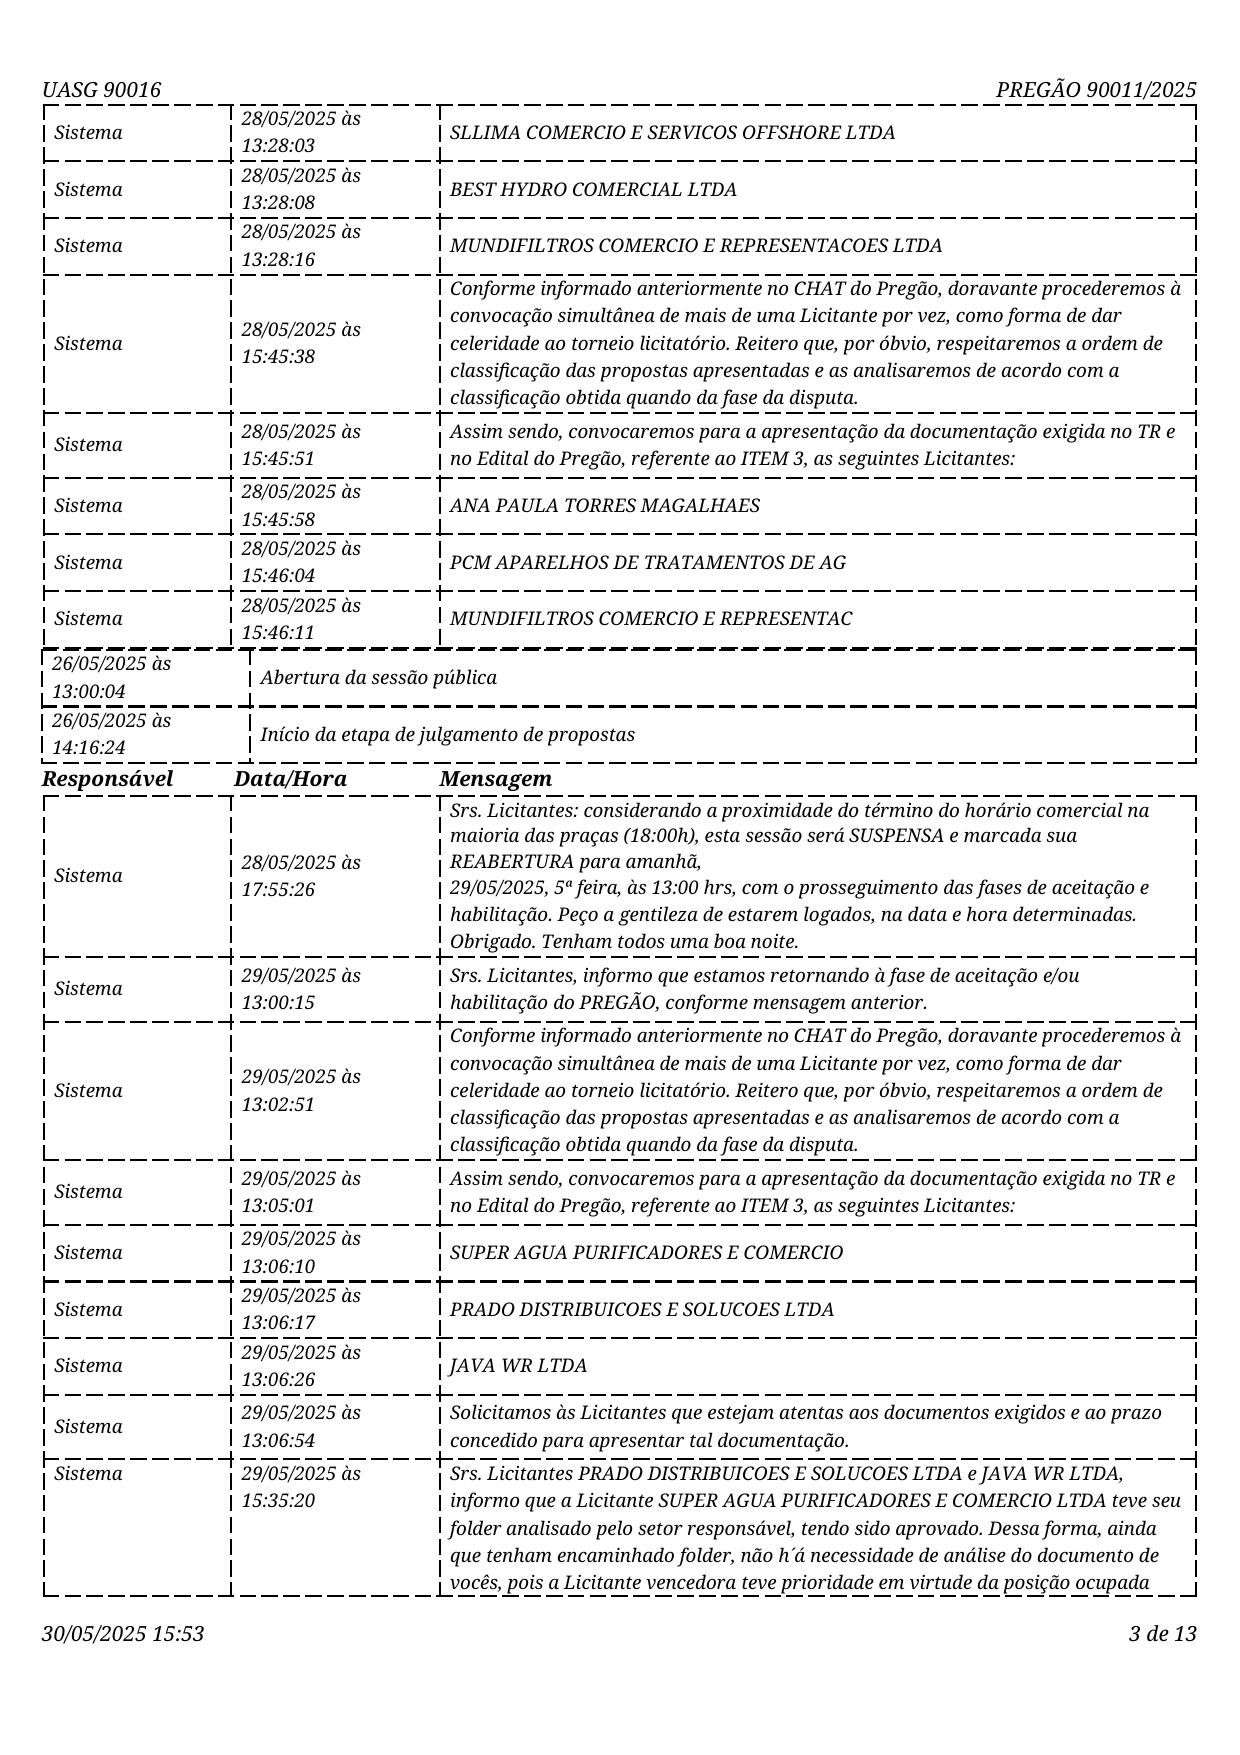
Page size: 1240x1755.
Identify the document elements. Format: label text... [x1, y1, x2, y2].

table_cell Sistema [44, 1224, 231, 1280]
table_cell 28/05/2025 às 15:45:38 [231, 274, 439, 412]
table_header 26/05/2025 às 13:00:04 [42, 649, 250, 705]
table_cell Sistema [44, 1458, 231, 1595]
table_cell PCM APARELHOS DE TRATAMENTOS DE AG [440, 533, 1196, 590]
table_cell Sistema [44, 217, 231, 273]
table_header Abertura da sessão pública [250, 649, 1196, 705]
table_cell 29/05/2025 às 13:05:01 [231, 1159, 439, 1224]
table_cell 28/05/2025 às 13:28:16 [231, 217, 439, 273]
table_cell Assim sendo, convocaremos para a apresentação da documentação exigida no TR e no Edital do Pregão, referente ao ITEM 3, as seguintes Licitantes: [440, 1159, 1196, 1224]
table_cell 28/05/2025 às 15:45:58 [231, 477, 439, 533]
table_cell 29/05/2025 às 15:35:20 [231, 1458, 439, 1595]
table_cell BEST HYDRO COMERCIAL LTDA [440, 160, 1196, 217]
table_cell Solicitamos às Licitantes que estejam atentas aos documentos exigidos e ao prazo concedido para apresentar tal documentação. [440, 1394, 1196, 1458]
table_cell 28/05/2025 às 13:28:03 [231, 104, 439, 160]
table_cell 26/05/2025 às 14:16:24 [42, 705, 250, 762]
table_cell PRADO DISTRIBUICOES E SOLUCOES LTDA [440, 1280, 1196, 1337]
table_cell Sistema [44, 274, 231, 412]
table_cell MUNDIFILTROS COMERCIO E REPRESENTACOES LTDA [440, 217, 1196, 273]
table_cell 28/05/2025 às 15:45:51 [231, 412, 439, 477]
table_cell Srs. Licitantes PRADO DISTRIBUICOES E SOLUCOES LTDA e JAVA WR LTDA, informo que a Licitante SUPER AGUA PURIFICADORES E COMERCIO LTDA teve seu folder analisado pelo setor responsável, tendo sido aprovado. Dessa forma, ainda que tenham encaminhado folder, não h´á necessidade de análise do documento de vocês, pois a Licitante vencedora teve prioridade em virtude da posição ocupada [440, 1458, 1196, 1595]
table_cell Sistema [44, 590, 231, 647]
table_cell Sistema [44, 477, 231, 533]
table_cell Sistema [44, 1021, 231, 1159]
table_cell 29/05/2025 às 13:06:10 [231, 1224, 439, 1280]
table_cell Sistema [44, 412, 231, 477]
table_cell 28/05/2025 às 15:46:11 [231, 590, 439, 647]
table_cell 28/05/2025 às 15:46:04 [231, 533, 439, 590]
table_cell Sistema [44, 1280, 231, 1337]
text Responsável Data/Hora Mensagem [42, 764, 1199, 792]
table_cell 29/05/2025 às 13:06:26 [231, 1337, 439, 1394]
table_cell 29/05/2025 às 13:06:17 [231, 1280, 439, 1337]
table_cell 29/05/2025 às 13:06:54 [231, 1394, 439, 1458]
table_cell Srs. Licitantes, informo que estamos retornando à fase de aceitação e/ou habilitação do PREGÃO, conforme mensagem anterior. [440, 956, 1196, 1021]
table_cell Sistema [44, 1394, 231, 1458]
table_cell MUNDIFILTROS COMERCIO E REPRESENTAC [440, 590, 1196, 647]
table_cell JAVA WR LTDA [440, 1337, 1196, 1394]
table_header Sistema [44, 795, 231, 956]
table_cell Sistema [44, 956, 231, 1021]
table_header 28/05/2025 às 17:55:26 [231, 795, 439, 956]
table_cell Sistema [44, 160, 231, 217]
table_cell Sistema [44, 1337, 231, 1394]
table_cell Conforme informado anteriormente no CHAT do Pregão, doravante procederemos à convocação simultânea de mais de uma Licitante por vez, como forma de dar celeridade ao torneio licitatório. Reitero que, por óbvio, respeitaremos a ordem de classificação das propostas apresentadas e as analisaremos de acordo com a classificação obtida quando da fase da disputa. [440, 274, 1196, 412]
table_cell 29/05/2025 às 13:02:51 [231, 1021, 439, 1159]
table_cell Início da etapa de julgamento de propostas [250, 705, 1196, 762]
table_cell Sistema [44, 533, 231, 590]
table_cell 29/05/2025 às 13:00:15 [231, 956, 439, 1021]
table_cell Sistema [44, 104, 231, 160]
table_cell Conforme informado anteriormente no CHAT do Pregão, doravante procederemos à convocação simultânea de mais de uma Licitante por vez, como forma de dar celeridade ao torneio licitatório. Reitero que, por óbvio, respeitaremos a ordem de classificação das propostas apresentadas e as analisaremos de acordo com a classificação obtida quando da fase da disputa. [440, 1021, 1196, 1159]
table_cell Sistema [44, 1159, 231, 1224]
table_cell SLLIMA COMERCIO E SERVICOS OFFSHORE LTDA [440, 104, 1196, 160]
table_cell 28/05/2025 às 13:28:08 [231, 160, 439, 217]
table_cell Assim sendo, convocaremos para a apresentação da documentação exigida no TR e no Edital do Pregão, referente ao ITEM 3, as seguintes Licitantes: [440, 412, 1196, 477]
table_header Srs. Licitantes: considerando a proximidade do término do horário comercial na maioria das praças (18:00h), esta sessão será SUSPENSA e marcada sua REABERTURA para amanhã, 29/05/2025, 5ª feira, às 13:00 hrs, com o prosseguimento das fases de aceitação e habilitação. Peço a gentileza de estarem logados, na data e hora determinadas. Obrigado. Tenham todos uma boa noite. [440, 795, 1196, 956]
table_cell SUPER AGUA PURIFICADORES E COMERCIO [440, 1224, 1196, 1280]
table_cell ANA PAULA TORRES MAGALHAES [440, 477, 1196, 533]
